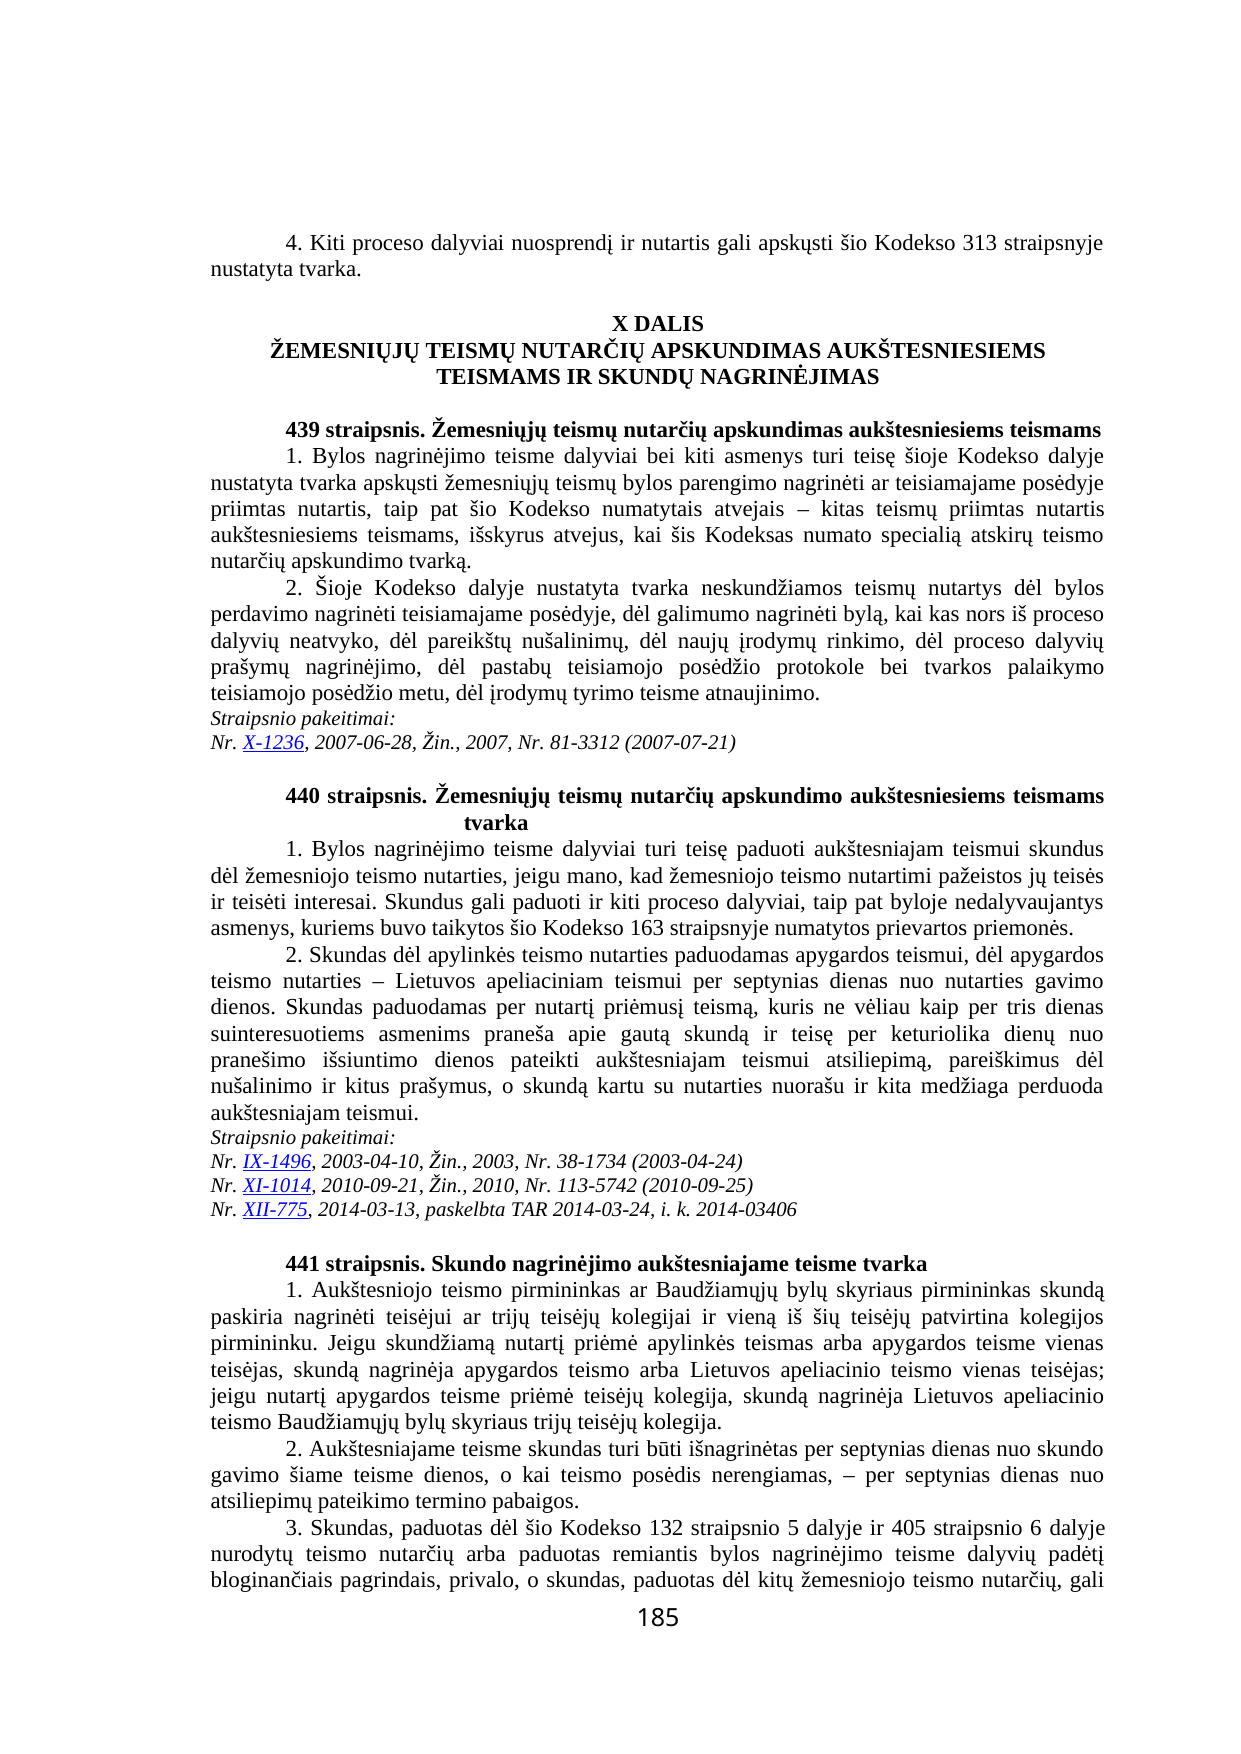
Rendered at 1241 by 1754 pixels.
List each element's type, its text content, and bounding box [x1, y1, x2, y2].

text 1. Bylos nagrinėjimo teisme dalyviai turi teisę paduoti aukštesniajam teismui skundus dėl žemesniojo teismo nutarties, jeigu mano, kad žemesniojo teismo nutartimi pažeistos jų teisės ir teisėti interesai. Skundus gali paduoti ir kiti proceso dalyviai, taip pat byloje nedalyvaujantys asmenys, kuriems buvo taikytos šio Kodekso 163 straipsnyje numatytos prievartos priemonės. [210, 835, 1105, 941]
text 2. Šioje Kodekso dalyje nustatyta tvarka neskundžiamos teismų nutartys dėl bylos perdavimo nagrinėti teisiamajame posėdyje, dėl galimumo nagrinėti bylą, kai kas nors iš proceso dalyvių neatvyko, dėl pareikštų nušalinimų, dėl naujų įrodymų rinkimo, dėl proceso dalyvių prašymų nagrinėjimo, dėl pastabų teisiamojo posėdžio protokole bei tvarkos palaikymo teisiamojo posėdžio metu, dėl įrodymų tyrimo teisme atnaujinimo. [210, 574, 1105, 706]
text 4. Kiti proceso dalyviai nuosprendį ir nutartis gali apskųsti šio Kodekso 313 straipsnyje nustatyta tvarka. [210, 229, 1105, 282]
text 1. Aukštesniojo teismo pirmininkas ar Baudžiamųjų bylų skyriaus pirmininkas skundą paskiria nagrinėti teisėjui ar trijų teisėjų kolegijai ir vieną iš šių teisėjų patvirtina kolegijos pirmininku. Jeigu skundžiamą nutartį priėmė apylinkės teismas arba apygardos teisme vienas teisėjas, skundą nagrinėja apygardos teismo arba Lietuvos apeliacinio teismo vienas teisėjas; jeigu nutartį apygardos teisme priėmė teisėjų kolegija, skundą nagrinėja Lietuvos apeliacinio teismo Baudžiamųjų bylų skyriaus trijų teisėjų kolegija. [210, 1277, 1105, 1435]
text 439 straipsnis. Žemesniųjų teismų nutarčių apskundimas aukštesniesiems teismams [285, 416, 1105, 442]
text 440 straipsnis. Žemesniųjų teismų nutarčių apskundimo aukštesniesiems teismams tvarka [285, 783, 1105, 835]
subtitle X dalis [210, 310, 1105, 337]
text Straipsnio pakeitimai: [210, 1125, 1105, 1149]
text Nr. IX-1496, 2003-04-10, Žin., 2003, Nr. 38-1734 (2003-04-24) [210, 1149, 1105, 1173]
text 2. Aukštesniajame teisme skundas turi būti išnagrinėtas per septynias dienas nuo skundo gavimo šiame teisme dienos, o kai teismo posėdis nerengiamas, – per septynias dienas nuo atsiliepimų pateikimo termino pabaigos. [210, 1435, 1105, 1514]
text Žemesniųjų teismų nutarčių apskundimas aukštesniesiems teismams ir skundų nagrinėjimas [210, 337, 1105, 389]
text Straipsnio pakeitimai: [210, 706, 1105, 730]
text 3. Skundas, paduotas dėl šio Kodekso 132 straipsnio 5 dalyje ir 405 straipsnio 6 dalyje nurodytų teismo nutarčių arba paduotas remiantis bylos nagrinėjimo teisme dalyvių padėtį bloginančiais pagrindais, privalo, o skundas, paduotas dėl kitų žemesniojo teismo nutarčių, gali [210, 1514, 1105, 1593]
text 1. Bylos nagrinėjimo teisme dalyviai bei kiti asmenys turi teisę šioje Kodekso dalyje nustatyta tvarka apskųsti žemesniųjų teismų bylos parengimo nagrinėti ar teisiamajame posėdyje priimtas nutartis, taip pat šio Kodekso numatytais atvejais – kitas teismų priimtas nutartis aukštesniesiems teismams, išskyrus atvejus, kai šis Kodeksas numato specialią atskirų teismo nutarčių apskundimo tvarką. [210, 442, 1105, 574]
text Nr. XI-1014, 2010-09-21, Žin., 2010, Nr. 113-5742 (2010-09-25) [210, 1173, 1105, 1197]
text Nr. X-1236, 2007-06-28, Žin., 2007, Nr. 81-3312 (2007-07-21) [210, 730, 1105, 754]
text 441 straipsnis. Skundo nagrinėjimo aukštesniajame teisme tvarka [210, 1250, 1105, 1277]
text 2. Skundas dėl apylinkės teismo nutarties paduodamas apygardos teismui, dėl apygardos teismo nutarties – Lietuvos apeliaciniam teismui per septynias dienas nuo nutarties gavimo dienos. Skundas paduodamas per nutartį priėmusį teismą, kuris ne vėliau kaip per tris dienas suinteresuotiems asmenims praneša apie gautą skundą ir teisę per keturiolika dienų nuo pranešimo išsiuntimo dienos pateikti aukštesniajam teismui atsiliepimą, pareiškimus dėl nušalinimo ir kitus prašymus, o skundą kartu su nutarties nuorašu ir kita medžiaga perduoda aukštesniajam teismui. [210, 941, 1105, 1125]
text Nr. XII-775, 2014-03-13, paskelbta TAR 2014-03-24, i. k. 2014-03406 [210, 1197, 1105, 1221]
